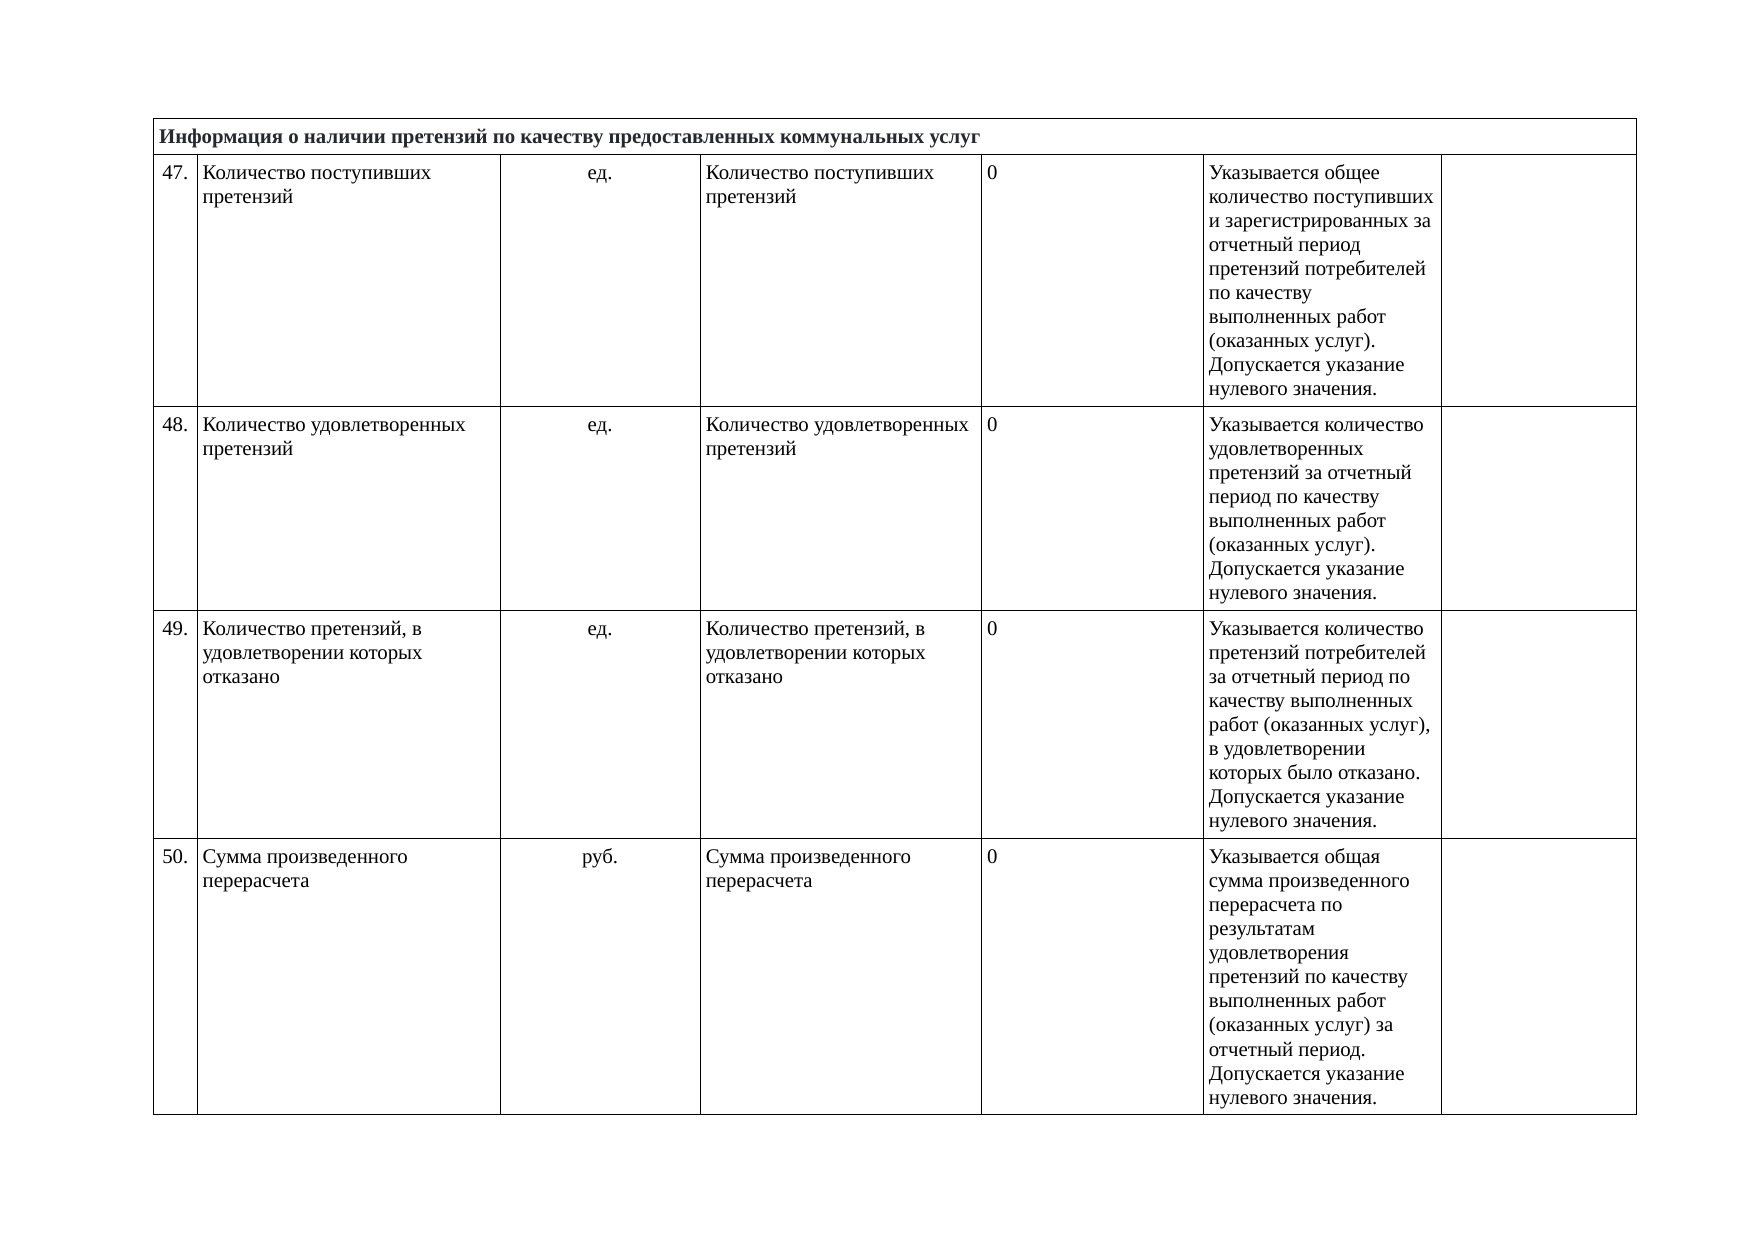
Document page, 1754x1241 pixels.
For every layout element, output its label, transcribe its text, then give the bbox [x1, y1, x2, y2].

table_cell Количество удовлетворенных претензий [198, 407, 500, 610]
table_cell Сумма произведенного перерасчета [701, 839, 981, 1114]
table_cell Указывается общая сумма произведенного перерасчета по результатам удовлетворения претензий по качеству выполненных работ (оказанных услуг) за отчетный период. Допускается указание нулевого значения. [1204, 839, 1441, 1114]
table_cell Указывается количество удовлетворенных претензий за отчетный период по качеству выполненных работ (оказанных услуг). Допускается указание нулевого значения. [1204, 407, 1441, 610]
table_cell ед. [501, 407, 700, 610]
table_cell руб. [501, 839, 700, 1114]
table_cell ед. [501, 611, 700, 838]
table_cell 0 [982, 407, 1203, 610]
table_cell [1442, 839, 1636, 1114]
table_cell 49. [154, 611, 197, 838]
table_cell 50. [154, 839, 197, 1114]
table_cell 47. [154, 155, 197, 406]
table_cell Информация о наличии претензий по качеству предоставленных коммунальных услуг [154, 119, 1636, 154]
table_cell 0 [982, 611, 1203, 838]
table_cell ед. [501, 155, 700, 406]
table_cell 0 [982, 155, 1203, 406]
table_cell Указывается общее количество поступивших и зарегистрированных за отчетный период претензий потребителей по качеству выполненных работ (оказанных услуг). Допускается указание нулевого значения. [1204, 155, 1441, 406]
table_cell [1442, 155, 1636, 406]
table_cell 0 [982, 839, 1203, 1114]
table_cell Количество поступивших претензий [701, 155, 981, 406]
table_cell Указывается количество претензий потребителей за отчетный период по качеству выполненных работ (оказанных услуг), в удовлетворении которых было отказано. Допускается указание нулевого значения. [1204, 611, 1441, 838]
table_cell Количество поступивших претензий [198, 155, 500, 406]
table_cell 48. [154, 407, 197, 610]
table_cell [1442, 611, 1636, 838]
table_cell Количество претензий, в удовлетворении которых отказано [198, 611, 500, 838]
table_cell [1442, 407, 1636, 610]
table_cell Количество удовлетворенных претензий [701, 407, 981, 610]
table_cell Количество претензий, в удовлетворении которых отказано [701, 611, 981, 838]
table_cell Сумма произведенного перерасчета [198, 839, 500, 1114]
